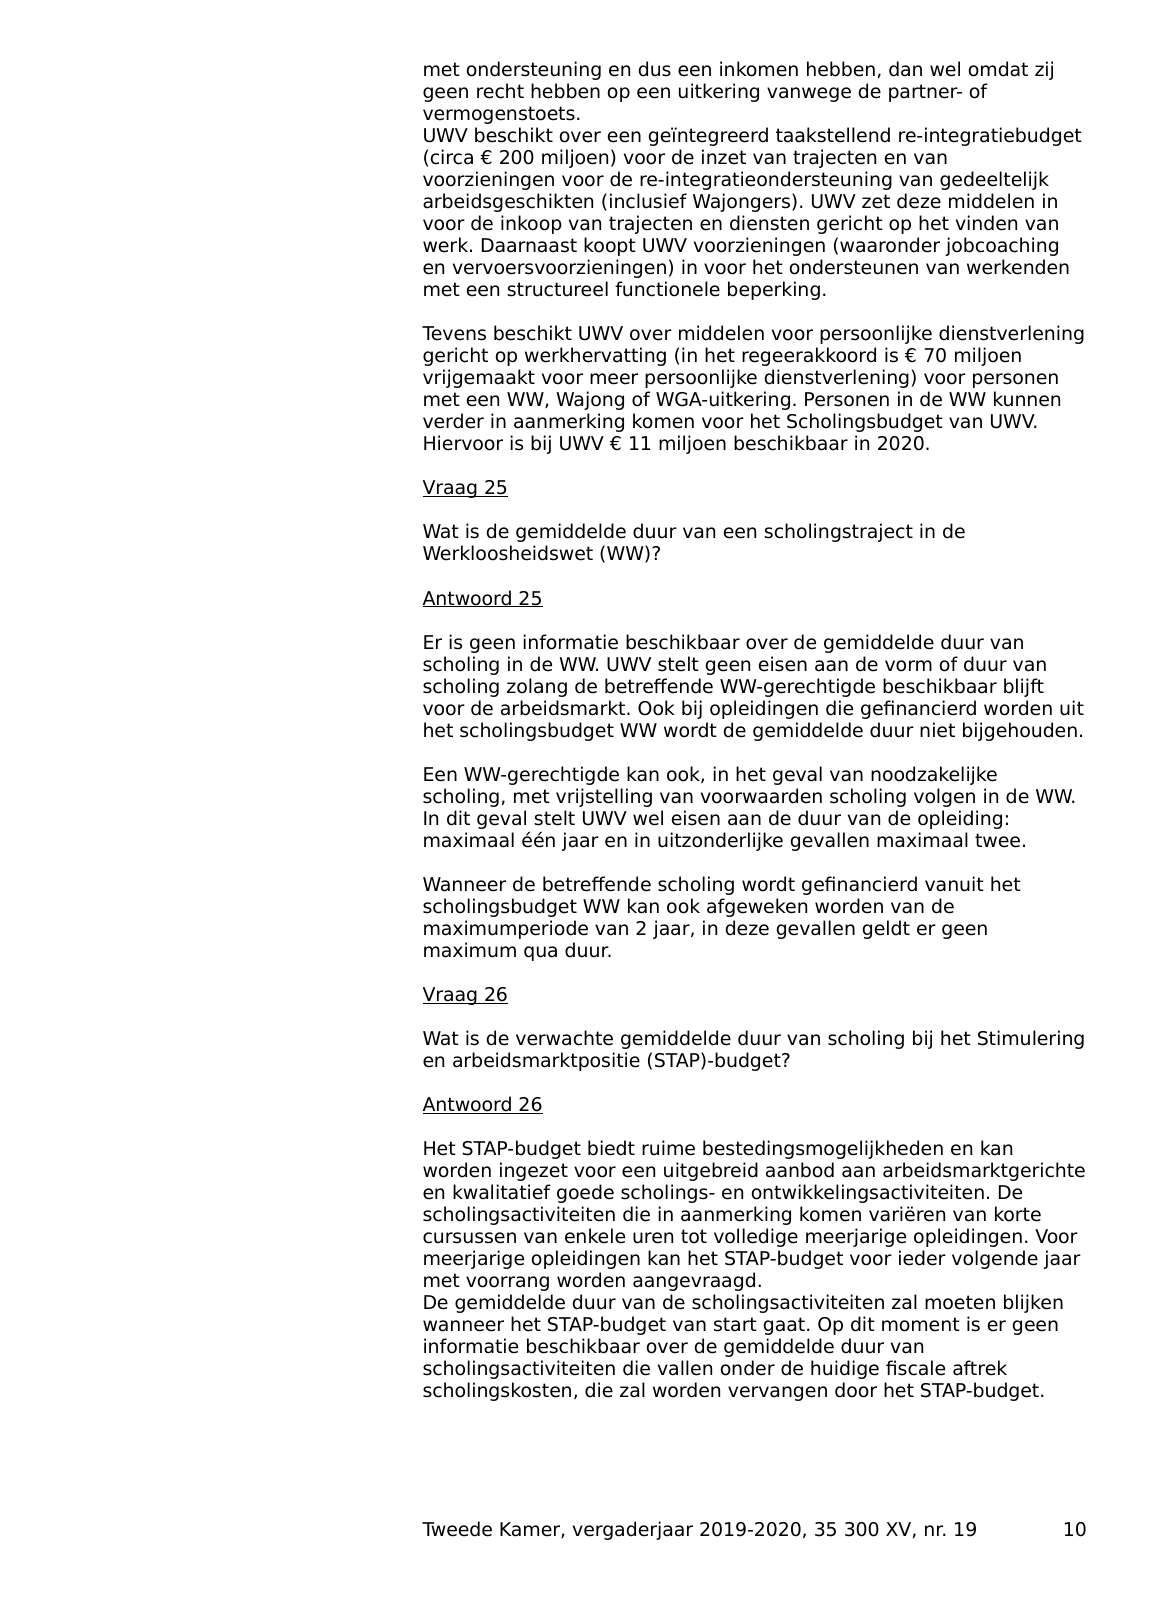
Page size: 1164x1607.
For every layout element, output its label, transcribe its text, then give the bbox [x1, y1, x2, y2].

subtitle Antwoord 26 [422, 1094, 1087, 1116]
text Wat is de verwachte gemiddelde duur van scholing bij het Stimulering en arbeidsmarktpositie (STAP)-budget? [422, 1028, 1087, 1072]
text Wat is de gemiddelde duur van een scholingstraject in de Werkloosheidswet (WW)? [422, 521, 1087, 565]
text De gemiddelde duur van de scholingsactiviteiten zal moeten blijken wanneer het STAP-budget van start gaat. Op dit moment is er geen informatie beschikbaar over de gemiddelde duur van scholingsactiviteiten die vallen onder de huidige fiscale aftrek scholingskosten, die zal worden vervangen door het STAP-budget. [422, 1292, 1087, 1402]
text Een WW-gerechtigde kan ook, in het geval van noodzakelijke scholing, met vrijstelling van voorwaarden scholing volgen in de WW. In dit geval stelt UWV wel eisen aan de duur van de opleiding: maximaal één jaar en in uitzonderlijke gevallen maximaal twee. [422, 764, 1087, 852]
subtitle Antwoord 25 [422, 587, 1087, 609]
subtitle Vraag 25 [422, 477, 1087, 499]
text Wanneer de betreffende scholing wordt gefinancierd vanuit het scholingsbudget WW kan ook afgeweken worden van de maximumperiode van 2 jaar, in deze gevallen geldt er geen maximum qua duur. [422, 874, 1087, 962]
text Het STAP-budget biedt ruime bestedingsmogelijkheden en kan worden ingezet voor een uitgebreid aanbod aan arbeidsmarktgerichte en kwalitatief goede scholings- en ontwikkelingsactiviteiten. De scholingsactiviteiten die in aanmerking komen variëren van korte cursussen van enkele uren tot volledige meerjarige opleidingen. Voor meerjarige opleidingen kan het STAP-budget voor ieder volgende jaar met voorrang worden aangevraagd. [422, 1138, 1087, 1292]
text UWV beschikt over een geïntegreerd taakstellend re-integratiebudget (circa € 200 miljoen) voor de inzet van trajecten en van voorzieningen voor de re-integratieondersteuning van gedeeltelijk arbeidsgeschikten (inclusief Wajongers). UWV zet deze middelen in voor de inkoop van trajecten en diensten gericht op het vinden van werk. Daarnaast koopt UWV voorzieningen (waaronder jobcoaching en vervoersvoorzieningen) in voor het ondersteunen van werkenden met een structureel functionele beperking. [422, 125, 1087, 301]
text Er is geen informatie beschikbaar over de gemiddelde duur van scholing in de WW. UWV stelt geen eisen aan de vorm of duur van scholing zolang de betreffende WW-gerechtigde beschikbaar blijft voor de arbeidsmarkt. Ook bij opleidingen die gefinancierd worden uit het scholingsbudget WW wordt de gemiddelde duur niet bijgehouden. [422, 632, 1087, 741]
subtitle Vraag 26 [422, 984, 1087, 1006]
text Tevens beschikt UWV over middelen voor persoonlijke dienstverlening gericht op werkhervatting (in het regeerakkoord is € 70 miljoen vrijgemaakt voor meer persoonlijke dienstverlening) voor personen met een WW, Wajong of WGA-uitkering. Personen in de WW kunnen verder in aanmerking komen voor het Scholingsbudget van UWV. Hiervoor is bij UWV € 11 miljoen beschikbaar in 2020. [422, 323, 1087, 455]
text met ondersteuning en dus een inkomen hebben, dan wel omdat zij geen recht hebben op een uitkering vanwege de partner- of vermogenstoets. [422, 59, 1087, 125]
